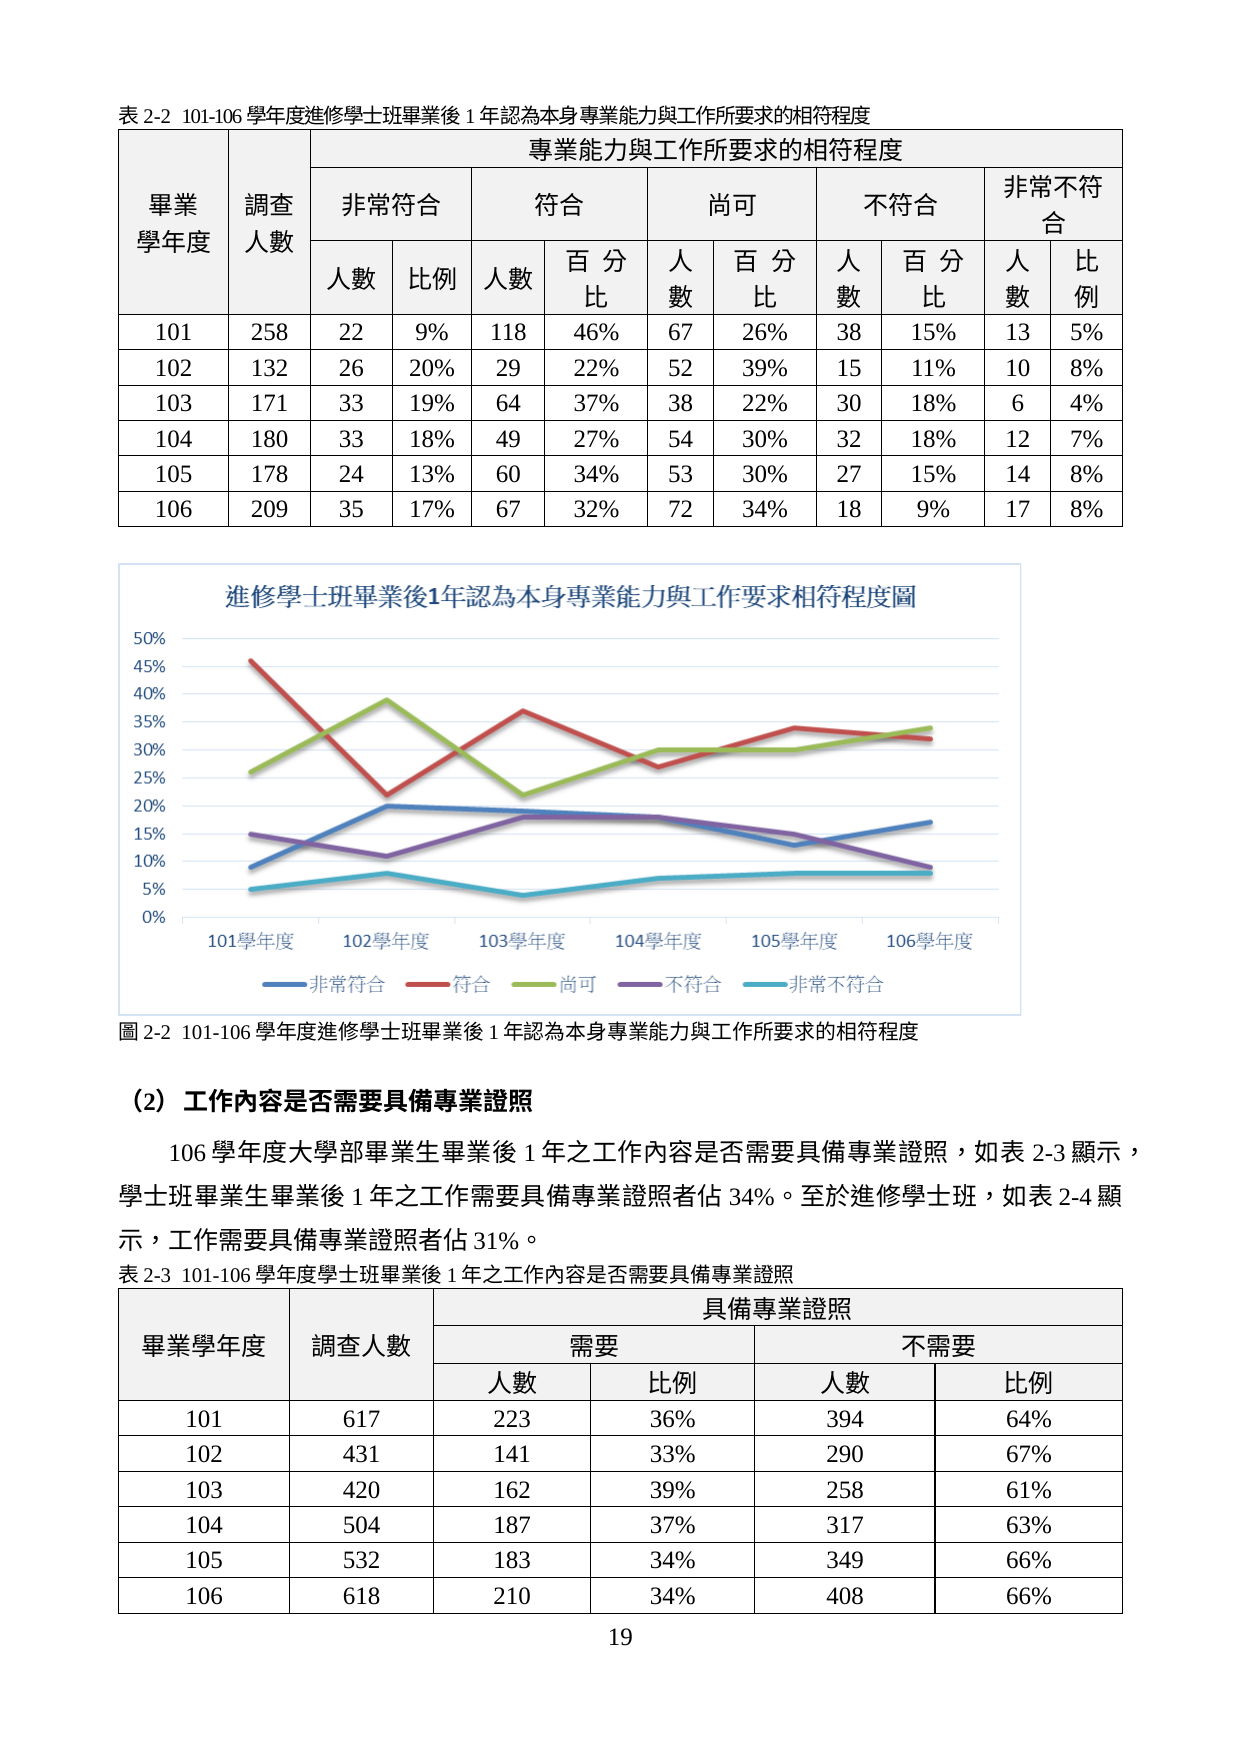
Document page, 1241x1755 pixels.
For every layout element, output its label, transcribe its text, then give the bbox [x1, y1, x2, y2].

table_cell 17% [393, 492, 471, 526]
table_cell 104 [119, 1507, 289, 1542]
table_cell 34% [591, 1543, 754, 1577]
table_cell 22% [545, 350, 647, 384]
table_cell 39% [714, 350, 816, 384]
table_cell 37% [591, 1507, 754, 1542]
table_cell 11% [882, 350, 984, 384]
table_cell 需要 [434, 1326, 754, 1363]
table_cell 人數 [755, 1364, 934, 1400]
table_cell 33% [591, 1436, 754, 1471]
table_cell 8% [1051, 350, 1122, 384]
table_cell 64% [936, 1401, 1122, 1435]
table_cell 504 [290, 1507, 433, 1542]
table_cell 比例 [591, 1364, 754, 1400]
table_cell 比例 [1051, 241, 1122, 314]
table_cell 67 [648, 315, 713, 349]
table_cell 46% [545, 315, 647, 349]
table_header 具備專業證照 [434, 1289, 1122, 1325]
table_cell 105 [119, 456, 228, 491]
table_cell 6 [985, 386, 1050, 420]
table_cell 67% [936, 1436, 1122, 1471]
table_cell 7% [1051, 421, 1122, 455]
table_cell 32 [817, 421, 881, 455]
table_cell 408 [755, 1578, 934, 1612]
table_cell 32% [545, 492, 647, 526]
table_cell 60 [472, 456, 544, 491]
table_cell 101 [119, 1401, 289, 1435]
table_cell 非常符合 [311, 168, 471, 240]
table_cell 13% [393, 456, 471, 491]
table_cell 317 [755, 1507, 934, 1542]
table_cell 72 [648, 492, 713, 526]
table_cell 30 [817, 386, 881, 420]
table_cell 人數 [434, 1364, 590, 1400]
table_cell 人數 [311, 241, 392, 314]
table_cell 12 [985, 421, 1050, 455]
text 圖2-2 101-106學年度進修學士班畢業後1年認為本身專業能力與工作所要求的相符程度 [118, 1015, 1122, 1045]
table_cell 106 [119, 1578, 289, 1612]
table_cell 人數 [648, 241, 713, 314]
table_cell 20% [393, 350, 471, 384]
table_cell 26% [714, 315, 816, 349]
table_cell 人數 [985, 241, 1050, 314]
table_cell 187 [434, 1507, 590, 1542]
table_cell 30% [714, 421, 816, 455]
table_cell 22 [311, 315, 392, 349]
table_cell 66% [936, 1543, 1122, 1577]
table_cell 14 [985, 456, 1050, 491]
table_header 調查人數 [290, 1289, 433, 1400]
table_cell 618 [290, 1578, 433, 1612]
table_cell 9% [393, 315, 471, 349]
table_cell 617 [290, 1401, 433, 1435]
table_cell 141 [434, 1436, 590, 1471]
table_cell 15% [882, 315, 984, 349]
table_cell 180 [229, 421, 310, 455]
table_cell 52 [648, 350, 713, 384]
table_cell 105 [119, 1543, 289, 1577]
table_cell 210 [434, 1578, 590, 1612]
text 表2-3 101-106學年度學士班畢業後1年之工作內容是否需要具備專業證照 [118, 1258, 1122, 1288]
table_cell 38 [648, 386, 713, 420]
table_cell 33 [311, 386, 392, 420]
table_cell 532 [290, 1543, 433, 1577]
table_cell 5% [1051, 315, 1122, 349]
table_cell 118 [472, 315, 544, 349]
table_cell 29 [472, 350, 544, 384]
table_cell 比例 [393, 241, 471, 314]
table_header 調查 人數 [229, 130, 310, 314]
table_cell 66% [936, 1578, 1122, 1612]
table_cell 63% [936, 1507, 1122, 1542]
table_cell 102 [119, 350, 228, 384]
table_cell 比例 [936, 1364, 1122, 1400]
table_cell 38 [817, 315, 881, 349]
table_cell 36% [591, 1401, 754, 1435]
table_cell 34% [545, 456, 647, 491]
table_cell 百 分 比 [545, 241, 647, 314]
table_cell 17 [985, 492, 1050, 526]
text 表2-2 101-106學年度進修學士班畢業後1年認為本身專業能力與工作所要求的相符程度 [118, 99, 1122, 129]
table_cell 103 [119, 386, 228, 420]
table_cell 22% [714, 386, 816, 420]
table_cell 209 [229, 492, 310, 526]
table_cell 37% [545, 386, 647, 420]
table_cell 人數 [472, 241, 544, 314]
table_cell 15% [882, 456, 984, 491]
table_header 畢業 學年度 [119, 130, 228, 314]
table_cell 49 [472, 421, 544, 455]
table_cell 35 [311, 492, 392, 526]
table_cell 人數 [817, 241, 881, 314]
table_cell 9% [882, 492, 984, 526]
table_cell 53 [648, 456, 713, 491]
table_cell 30% [714, 456, 816, 491]
table_cell 符合 [472, 168, 647, 240]
table_cell 18% [882, 421, 984, 455]
table_cell 4% [1051, 386, 1122, 420]
table_cell 101 [119, 315, 228, 349]
table_cell 258 [229, 315, 310, 349]
table_cell 223 [434, 1401, 590, 1435]
table_cell 18 [817, 492, 881, 526]
table_cell 104 [119, 421, 228, 455]
table_cell 34% [591, 1578, 754, 1612]
table_cell 349 [755, 1543, 934, 1577]
table_cell 18% [393, 421, 471, 455]
table_cell 103 [119, 1472, 289, 1506]
table_cell 394 [755, 1401, 934, 1435]
table_cell 百 分 比 [714, 241, 816, 314]
table_cell 尚可 [648, 168, 816, 240]
table_cell 8% [1051, 492, 1122, 526]
table_cell 106 [119, 492, 228, 526]
text 106學年度大學部畢業生畢業後1年之工作內容是否需要具備專業證照，如表2-3顯示，學士班畢業生畢業後1年之工作需要具備專業證照者佔34%。至於進修學士班，如表2-4顯示，工作需要具備專業證照者佔31%。 [118, 1127, 1122, 1258]
table_cell 54 [648, 421, 713, 455]
table_cell 百 分 比 [882, 241, 984, 314]
table_cell 24 [311, 456, 392, 491]
table_cell 33 [311, 421, 392, 455]
table_cell 420 [290, 1472, 433, 1506]
table_cell 64 [472, 386, 544, 420]
table_cell 13 [985, 315, 1050, 349]
table_cell 162 [434, 1472, 590, 1506]
table_cell 34% [714, 492, 816, 526]
table_cell 431 [290, 1436, 433, 1471]
table_cell 26 [311, 350, 392, 384]
table_header 專業能力與工作所要求的相符程度 [311, 130, 1122, 167]
table_cell 39% [591, 1472, 754, 1506]
table_cell 132 [229, 350, 310, 384]
table_cell 不符合 [817, 168, 984, 240]
table_cell 18% [882, 386, 984, 420]
table_cell 27 [817, 456, 881, 491]
table_cell 258 [755, 1472, 934, 1506]
list 工作內容是否需要具備專業證照 [118, 1081, 1122, 1118]
table_cell 10 [985, 350, 1050, 384]
table_cell 15 [817, 350, 881, 384]
table_cell 61% [936, 1472, 1122, 1506]
table_cell 178 [229, 456, 310, 491]
table_cell 67 [472, 492, 544, 526]
table_cell 8% [1051, 456, 1122, 491]
table_header 畢業學年度 [119, 1289, 289, 1400]
table_cell 非常不符合 [985, 168, 1122, 240]
table_cell 不需要 [755, 1326, 1122, 1363]
table_cell 27% [545, 421, 647, 455]
table_cell 19% [393, 386, 471, 420]
table_cell 171 [229, 386, 310, 420]
table_cell 290 [755, 1436, 934, 1471]
table_cell 183 [434, 1543, 590, 1577]
table_cell 102 [119, 1436, 289, 1471]
